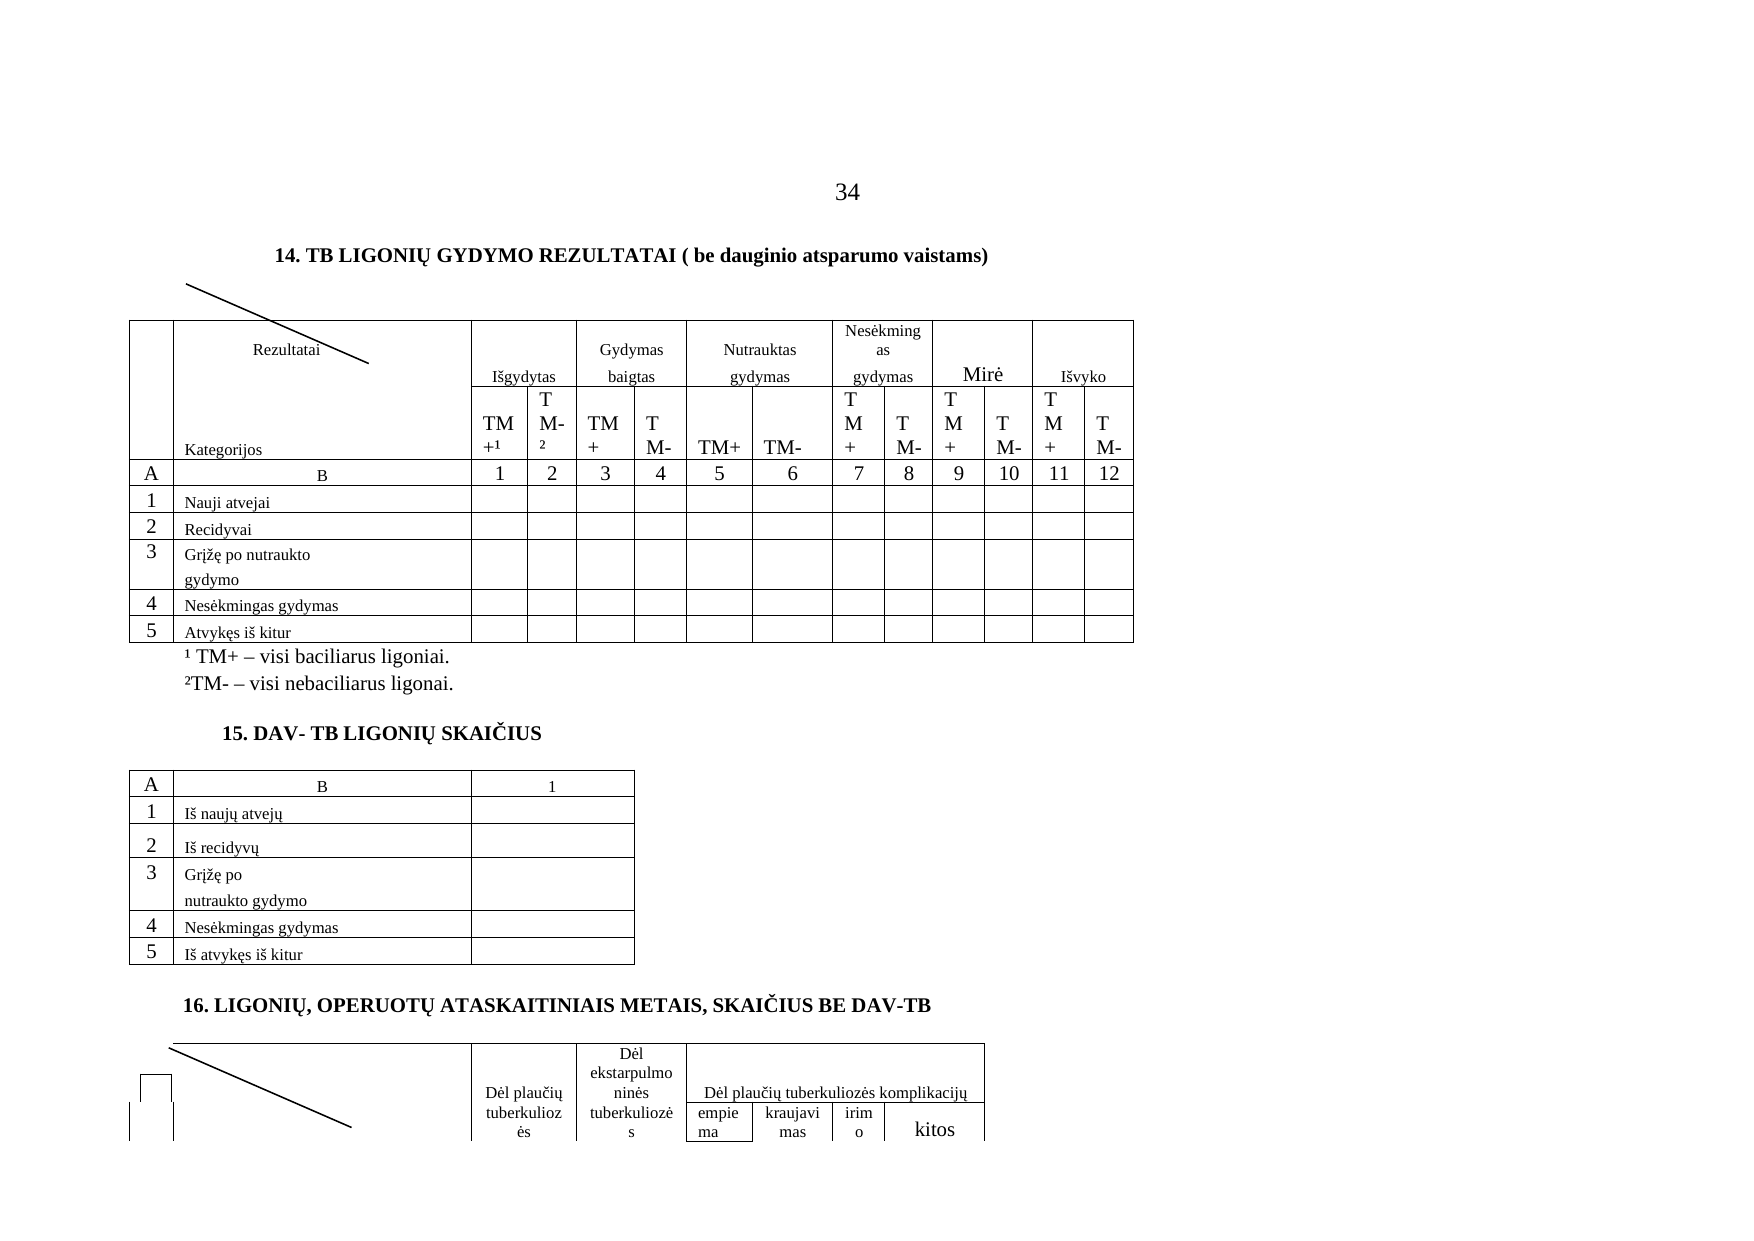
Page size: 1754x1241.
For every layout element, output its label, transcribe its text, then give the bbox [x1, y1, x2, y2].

table_cell [1085, 513, 1133, 538]
table_cell [752, 770, 833, 796]
table_cell [528, 938, 576, 963]
table_cell [752, 695, 833, 719]
table_cell TM+ [577, 387, 634, 459]
table_cell [752, 964, 833, 990]
table_cell [885, 770, 933, 796]
table_cell [933, 321, 985, 359]
table_cell [885, 745, 933, 769]
table_cell gydymas [687, 359, 832, 386]
table_cell [576, 668, 634, 695]
table_cell [635, 796, 687, 823]
table_cell Mirė [933, 359, 1032, 386]
table_cell [528, 486, 576, 512]
table_cell [173, 1044, 471, 1102]
table_cell [885, 668, 933, 695]
table_cell [752, 267, 833, 319]
table_cell [833, 823, 885, 857]
table_cell [933, 884, 985, 910]
table_cell [933, 964, 985, 990]
table_cell baigtas [577, 359, 686, 386]
table_cell [1033, 643, 1085, 668]
table_cell TM+¹ [472, 387, 527, 459]
table_cell [472, 824, 528, 857]
table_cell [833, 540, 884, 563]
table_cell [752, 857, 833, 884]
table_cell [635, 695, 687, 719]
table_cell [687, 668, 752, 695]
table_cell [174, 359, 471, 386]
table_cell [576, 745, 634, 769]
table_cell [130, 884, 173, 910]
table_cell Grįžę po [174, 858, 471, 884]
table_cell [471, 965, 528, 990]
table_cell TM- [985, 387, 1032, 459]
table_cell [471, 1017, 528, 1043]
table_cell [129, 695, 173, 719]
table_cell [1033, 770, 1085, 796]
table_cell [933, 1017, 985, 1043]
table_cell [933, 770, 985, 796]
table_cell [635, 616, 686, 642]
table_cell tuberkuliozės [577, 1102, 686, 1141]
table_cell [833, 267, 885, 319]
table_cell [576, 824, 634, 857]
table_cell [1085, 643, 1133, 668]
table_cell [687, 1017, 752, 1043]
table_cell 16. LIGONIŲ, OPERUOTŲ ATASKAITINIAIS METAIS, SKAIČIUS BE DAV-TB [129, 990, 985, 1017]
table_cell [752, 884, 833, 910]
table_cell [985, 884, 1033, 910]
table_cell 3 [577, 460, 634, 485]
table_cell [687, 823, 752, 857]
table_cell [885, 695, 933, 719]
table_cell [885, 564, 932, 588]
table_cell [528, 564, 576, 588]
table_cell [130, 386, 173, 459]
table_cell [1033, 857, 1085, 884]
table_cell [528, 267, 576, 319]
table_cell [635, 643, 687, 668]
table_cell 2 [130, 824, 173, 857]
table_cell [1085, 719, 1133, 745]
table_cell TM- [1085, 387, 1133, 459]
table_cell [933, 823, 985, 857]
table_cell [576, 938, 634, 963]
table_cell [933, 745, 985, 769]
table_cell [687, 267, 752, 319]
table_cell kraujavimas [753, 1103, 832, 1141]
table_cell TM+ [1033, 387, 1084, 459]
table_cell [885, 616, 932, 642]
table_cell [1033, 1017, 1085, 1043]
table_cell [1033, 796, 1085, 823]
table_cell [985, 616, 1032, 642]
table_cell [1033, 590, 1084, 615]
table_cell [833, 590, 884, 615]
table_cell [1085, 1017, 1133, 1043]
table_cell Dėl ekstarpulmoninės [577, 1044, 686, 1102]
table_cell [635, 964, 687, 990]
table_cell [753, 486, 832, 512]
table_cell [635, 486, 686, 512]
table_cell [885, 823, 933, 857]
table_cell [1085, 486, 1133, 512]
table_cell 5 [687, 460, 752, 485]
table_cell [833, 770, 885, 796]
table_cell kitos [885, 1103, 984, 1141]
table_cell [687, 590, 752, 615]
table_cell [1033, 668, 1085, 695]
table_cell [129, 1017, 173, 1043]
table_cell tuberkuliozės [472, 1102, 576, 1141]
table_cell [985, 796, 1033, 823]
table_cell [933, 513, 984, 538]
table_cell [1033, 321, 1085, 359]
table_cell [528, 745, 576, 769]
table_cell [1085, 1102, 1133, 1141]
table_cell [576, 771, 634, 796]
table_cell Išgydytas [472, 359, 576, 386]
table_cell [1085, 745, 1133, 769]
table_cell [687, 540, 752, 563]
table_cell [528, 797, 576, 823]
table_cell [885, 513, 932, 538]
table_cell [472, 771, 528, 796]
table_cell [1085, 796, 1133, 823]
table_cell [687, 695, 752, 719]
table_cell [752, 745, 833, 769]
table_cell 5 [130, 616, 173, 642]
table_cell [985, 486, 1032, 512]
table_cell [885, 540, 932, 563]
table_cell [576, 797, 634, 823]
table_cell [635, 719, 687, 745]
table_cell 5 [130, 938, 173, 963]
table_cell Atvykęs iš kitur [174, 616, 471, 642]
table_cell [885, 910, 933, 937]
table_cell [885, 719, 933, 745]
table_cell [635, 745, 687, 769]
table_cell [635, 857, 687, 884]
table_cell [985, 668, 1033, 695]
table_cell [635, 590, 686, 615]
table_cell [1085, 321, 1133, 359]
table_cell Nesėkmingas [833, 321, 932, 359]
table_cell [833, 745, 885, 769]
table_cell [1085, 937, 1133, 963]
table_cell [985, 695, 1033, 719]
table_cell [130, 321, 173, 359]
table_cell [1085, 990, 1133, 1017]
table_cell [528, 965, 576, 990]
table_header 14. TB LIGONIŲ GYDYMO REZULTATAI ( be dauginio atsparumo vaistams) [129, 235, 1133, 267]
table_cell 8 [885, 460, 932, 485]
table_cell [1085, 1043, 1133, 1102]
table_cell [1085, 910, 1133, 937]
table_cell [472, 911, 528, 937]
table_cell [985, 1102, 1033, 1141]
table_cell [833, 884, 885, 910]
table_cell [130, 564, 173, 588]
table_cell [577, 590, 634, 615]
table_cell [985, 1017, 1033, 1043]
table_cell [1033, 564, 1084, 588]
table_cell Kategorijos [174, 386, 471, 459]
table_cell [576, 965, 634, 990]
table_cell A [130, 771, 173, 796]
table_cell 6 [753, 460, 832, 485]
table_cell [985, 643, 1033, 668]
table_cell [1085, 616, 1133, 642]
table_cell [885, 857, 933, 884]
table_cell [687, 857, 752, 884]
table_cell [933, 937, 985, 963]
table_cell A [130, 460, 173, 485]
table_cell [985, 990, 1033, 1017]
table_cell [687, 910, 752, 937]
table_cell [577, 486, 634, 512]
table_cell [933, 695, 985, 719]
table_cell B [174, 771, 471, 796]
table_cell [1085, 770, 1133, 796]
table_cell [635, 823, 687, 857]
table_cell [635, 910, 687, 937]
table_cell [753, 540, 832, 563]
table_cell [833, 857, 885, 884]
table_cell [885, 964, 933, 990]
table_cell [141, 1075, 171, 1102]
table_cell [833, 910, 885, 937]
table_cell [635, 513, 686, 538]
table_cell 2 [130, 513, 173, 538]
table_cell [576, 884, 634, 910]
table_cell [528, 884, 576, 910]
table_cell [577, 616, 634, 642]
table_cell [1033, 616, 1084, 642]
table_cell [933, 719, 985, 745]
table_cell [528, 513, 576, 538]
table_cell [687, 486, 752, 512]
table_cell nutraukto gydymo [174, 884, 471, 910]
table_cell [752, 1017, 833, 1043]
table_cell [173, 267, 471, 319]
table_cell [472, 858, 528, 884]
table_cell [1033, 910, 1085, 937]
table_cell [173, 1051, 288, 1102]
table_cell [577, 564, 634, 588]
table_cell [528, 616, 576, 642]
table_cell 2 [528, 460, 576, 485]
table_cell [1033, 990, 1085, 1017]
table_cell [129, 965, 173, 990]
table_cell [129, 745, 173, 769]
table_cell [985, 540, 1032, 563]
table_cell [833, 668, 885, 695]
table_cell [1033, 884, 1085, 910]
table_cell [687, 745, 752, 769]
table_cell [985, 564, 1032, 588]
table_cell [687, 719, 752, 745]
table_cell [885, 486, 932, 512]
table_cell ²TM- – visi nebaciliarus ligonai. [173, 668, 576, 695]
table_cell [885, 267, 933, 319]
table_cell [576, 267, 634, 319]
table_cell TM- [753, 387, 832, 459]
table_cell [528, 911, 576, 937]
table_cell [576, 858, 634, 884]
table_cell [833, 513, 884, 538]
table_cell Išvyko [1033, 359, 1133, 386]
table_cell [1085, 540, 1133, 563]
table_cell Grįžę po nutraukto [174, 540, 471, 563]
table_cell [528, 1017, 576, 1043]
table_cell empiema [687, 1103, 752, 1141]
table_cell 3 [130, 540, 173, 563]
table_cell [471, 745, 528, 769]
table_cell [833, 719, 885, 745]
table_cell [173, 965, 471, 990]
table_cell [1085, 564, 1133, 588]
table_cell [933, 267, 985, 319]
table_cell [885, 590, 932, 615]
table_cell Nesėkmingas gydymas [174, 590, 471, 615]
table_cell [933, 910, 985, 937]
table_cell [472, 616, 527, 642]
table_cell [1033, 695, 1085, 719]
table_cell irimo [833, 1103, 884, 1141]
table_cell [635, 937, 687, 963]
table_cell [129, 643, 173, 668]
table_cell Iš atvykęs iš kitur [174, 938, 471, 963]
table_cell [833, 964, 885, 990]
table_cell [833, 695, 885, 719]
table_cell [985, 719, 1033, 745]
table_cell [472, 513, 527, 538]
table_cell [635, 267, 687, 319]
table_cell [528, 695, 576, 719]
table_cell [130, 1102, 173, 1141]
table_cell [1085, 590, 1133, 615]
table_cell [885, 884, 933, 910]
table_cell Nauji atvejai [174, 486, 471, 512]
table_cell Nesėkmingas gydymas [174, 911, 471, 937]
table_cell [985, 964, 1033, 990]
table_cell [933, 564, 984, 588]
table_cell [471, 695, 528, 719]
table_header [141, 1075, 171, 1102]
table_cell [985, 910, 1033, 937]
table_cell [1033, 486, 1084, 512]
table_cell [577, 513, 634, 538]
table_cell [576, 911, 634, 937]
table_cell [1033, 745, 1085, 769]
table_cell gydymas [833, 359, 932, 386]
table_cell Nutrauktas [687, 321, 832, 359]
table_cell 1 [130, 797, 173, 823]
table_cell [933, 540, 984, 563]
table_header [216, 295, 366, 319]
table_cell [933, 590, 984, 615]
table_cell 1 [130, 486, 173, 512]
table_cell [752, 668, 833, 695]
table_cell Rezultatai [174, 321, 354, 359]
table_cell 11 [1033, 460, 1084, 485]
table_cell [1033, 719, 1085, 745]
table_cell [1033, 1102, 1085, 1141]
table_cell [985, 857, 1033, 884]
table_cell [576, 1017, 634, 1043]
table_cell [687, 796, 752, 823]
table_cell TM-² [528, 387, 576, 459]
table_cell [752, 643, 833, 668]
table_cell 4 [130, 911, 173, 937]
table_cell [985, 745, 1033, 769]
table_cell [985, 321, 1032, 359]
table_cell [687, 564, 752, 588]
table_cell [472, 564, 527, 588]
table_cell 1 [472, 460, 527, 485]
table_cell TM- [635, 387, 686, 459]
table_cell [1085, 884, 1133, 910]
table_cell Gydymas [577, 321, 686, 359]
table_cell TM+ [833, 387, 884, 459]
table_cell 10 [985, 460, 1032, 485]
table_cell [687, 884, 752, 910]
table_cell [129, 1043, 173, 1102]
table_cell [885, 796, 933, 823]
table_cell [174, 1102, 471, 1141]
table_cell [833, 796, 885, 823]
table_cell [528, 321, 576, 359]
table_cell [985, 267, 1033, 319]
table_cell [985, 590, 1032, 615]
table_cell TM+ [687, 387, 752, 459]
table_cell [130, 359, 173, 386]
table_cell [753, 590, 832, 615]
table_cell [471, 267, 528, 319]
table_cell [752, 910, 833, 937]
table_cell [173, 745, 471, 769]
table_cell [1033, 823, 1085, 857]
table_cell gydymo [174, 564, 471, 588]
table_cell [635, 770, 687, 796]
table_cell [753, 513, 832, 538]
table_cell 9 [933, 460, 984, 485]
table_cell [985, 513, 1032, 538]
table_cell [833, 643, 885, 668]
table_cell [833, 564, 884, 588]
table_cell [752, 796, 833, 823]
table_cell [1085, 964, 1133, 990]
table_cell [1085, 668, 1133, 695]
table_cell Recidyvai [174, 513, 471, 538]
table_cell ¹ TM+ – visi baciliarus ligoniai. [173, 643, 576, 668]
table_cell [472, 797, 528, 823]
table_cell 3 [130, 858, 173, 884]
table_cell [173, 695, 471, 719]
table_cell [1033, 540, 1084, 563]
table_cell [528, 858, 576, 884]
table_cell [472, 321, 528, 359]
table_cell Dėl plaučių tuberkuliozės komplikacijų [687, 1044, 984, 1102]
table_cell [472, 884, 528, 910]
table_cell Iš naujų atvejų [174, 797, 471, 823]
table_cell [687, 770, 752, 796]
table_cell [1033, 267, 1085, 319]
table_cell [472, 938, 528, 963]
table_cell [687, 937, 752, 963]
table_cell [576, 643, 634, 668]
table_cell [833, 937, 885, 963]
table_cell [753, 564, 832, 588]
table_cell [129, 267, 173, 319]
table_cell [933, 857, 985, 884]
table_cell [933, 486, 984, 512]
table_cell Iš recidyvų [174, 824, 471, 857]
table_cell TM+ [933, 387, 984, 459]
table_cell [528, 590, 576, 615]
table_cell TM- [885, 387, 932, 459]
table_header [184, 295, 262, 319]
table_cell [1033, 513, 1084, 538]
table_cell [985, 937, 1033, 963]
table_cell [985, 770, 1033, 796]
table_cell [635, 540, 686, 563]
table_cell [577, 540, 634, 563]
table_cell 4 [635, 460, 686, 485]
table_cell [1085, 695, 1133, 719]
table_cell [833, 486, 884, 512]
table_cell [833, 616, 884, 642]
table_cell [472, 590, 527, 615]
table_cell [985, 1043, 1033, 1102]
table_cell [752, 823, 833, 857]
table_cell [885, 643, 933, 668]
table_cell [833, 1017, 885, 1043]
table_cell [635, 1017, 687, 1043]
table_cell [687, 964, 752, 990]
table_cell Dėl plaučių [472, 1044, 576, 1102]
table_cell [687, 643, 752, 668]
table_cell B [174, 460, 471, 485]
table_cell [635, 884, 687, 910]
table_cell [1033, 1043, 1085, 1102]
table_cell [129, 668, 173, 695]
table_cell [753, 616, 832, 642]
table_cell [1085, 267, 1133, 319]
table_cell [687, 513, 752, 538]
table_cell [1085, 823, 1133, 857]
table_cell [635, 564, 686, 588]
table_cell [1033, 964, 1085, 990]
table_cell 12 [1085, 460, 1133, 485]
table_cell [472, 486, 527, 512]
table_cell 15. DAV- TB LIGONIŲ SKAIČIUS [129, 719, 634, 745]
table_cell [752, 719, 833, 745]
table_cell [472, 540, 527, 563]
table_cell [687, 616, 752, 642]
table_cell 4 [130, 590, 173, 615]
table_cell [1085, 857, 1133, 884]
table_cell [635, 668, 687, 695]
table_cell [933, 643, 985, 668]
table_cell [576, 695, 634, 719]
table_cell [933, 668, 985, 695]
table_cell [933, 796, 985, 823]
table_cell [885, 937, 933, 963]
table_cell [933, 616, 984, 642]
table_cell 1 [528, 771, 576, 796]
table_cell [528, 824, 576, 857]
table_cell [752, 937, 833, 963]
table_cell [1033, 937, 1085, 963]
table_cell [528, 540, 576, 563]
table_cell [985, 823, 1033, 857]
table_cell Rezultatai [276, 321, 471, 359]
table_cell 7 [833, 460, 884, 485]
table_cell [885, 1017, 933, 1043]
table_cell [173, 1017, 471, 1043]
